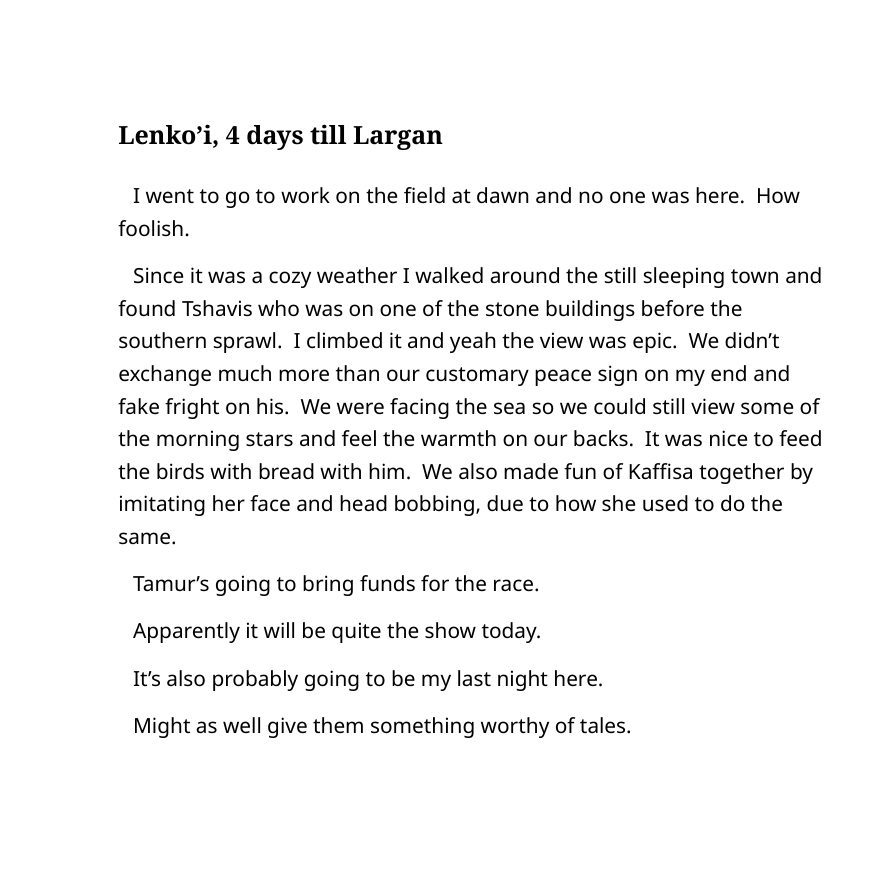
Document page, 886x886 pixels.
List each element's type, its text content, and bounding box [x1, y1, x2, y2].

subtitle Lenko’i, 4 days till Largan [118, 118, 827, 152]
text It’s also probably going to be my last night here. [118, 664, 827, 692]
text I went to go to work on the field at dawn and no one was here. How foolish. [118, 182, 827, 243]
text Tamur’s going to bring funds for the race. [118, 569, 827, 598]
text Since it was a cozy weather I walked around the still sleeping town and found Tshavis who was on one of the stone buildings before the southern sprawl. I climbed it and yeah the view was epic. We didn’t exchange much more than our customary peace sign on my end and fake fright on his. We were facing the sea so we could still view some of the morning stars and feel the warmth on our backs. It was nice to feed the birds with bread with him. We also made fun of Kaffisa together by imitating her face and head bobbing, due to how she used to do the same. [118, 261, 827, 551]
text Might as well give them something worthy of tales. [118, 711, 827, 739]
text Apparently it will be quite the show today. [118, 617, 827, 645]
